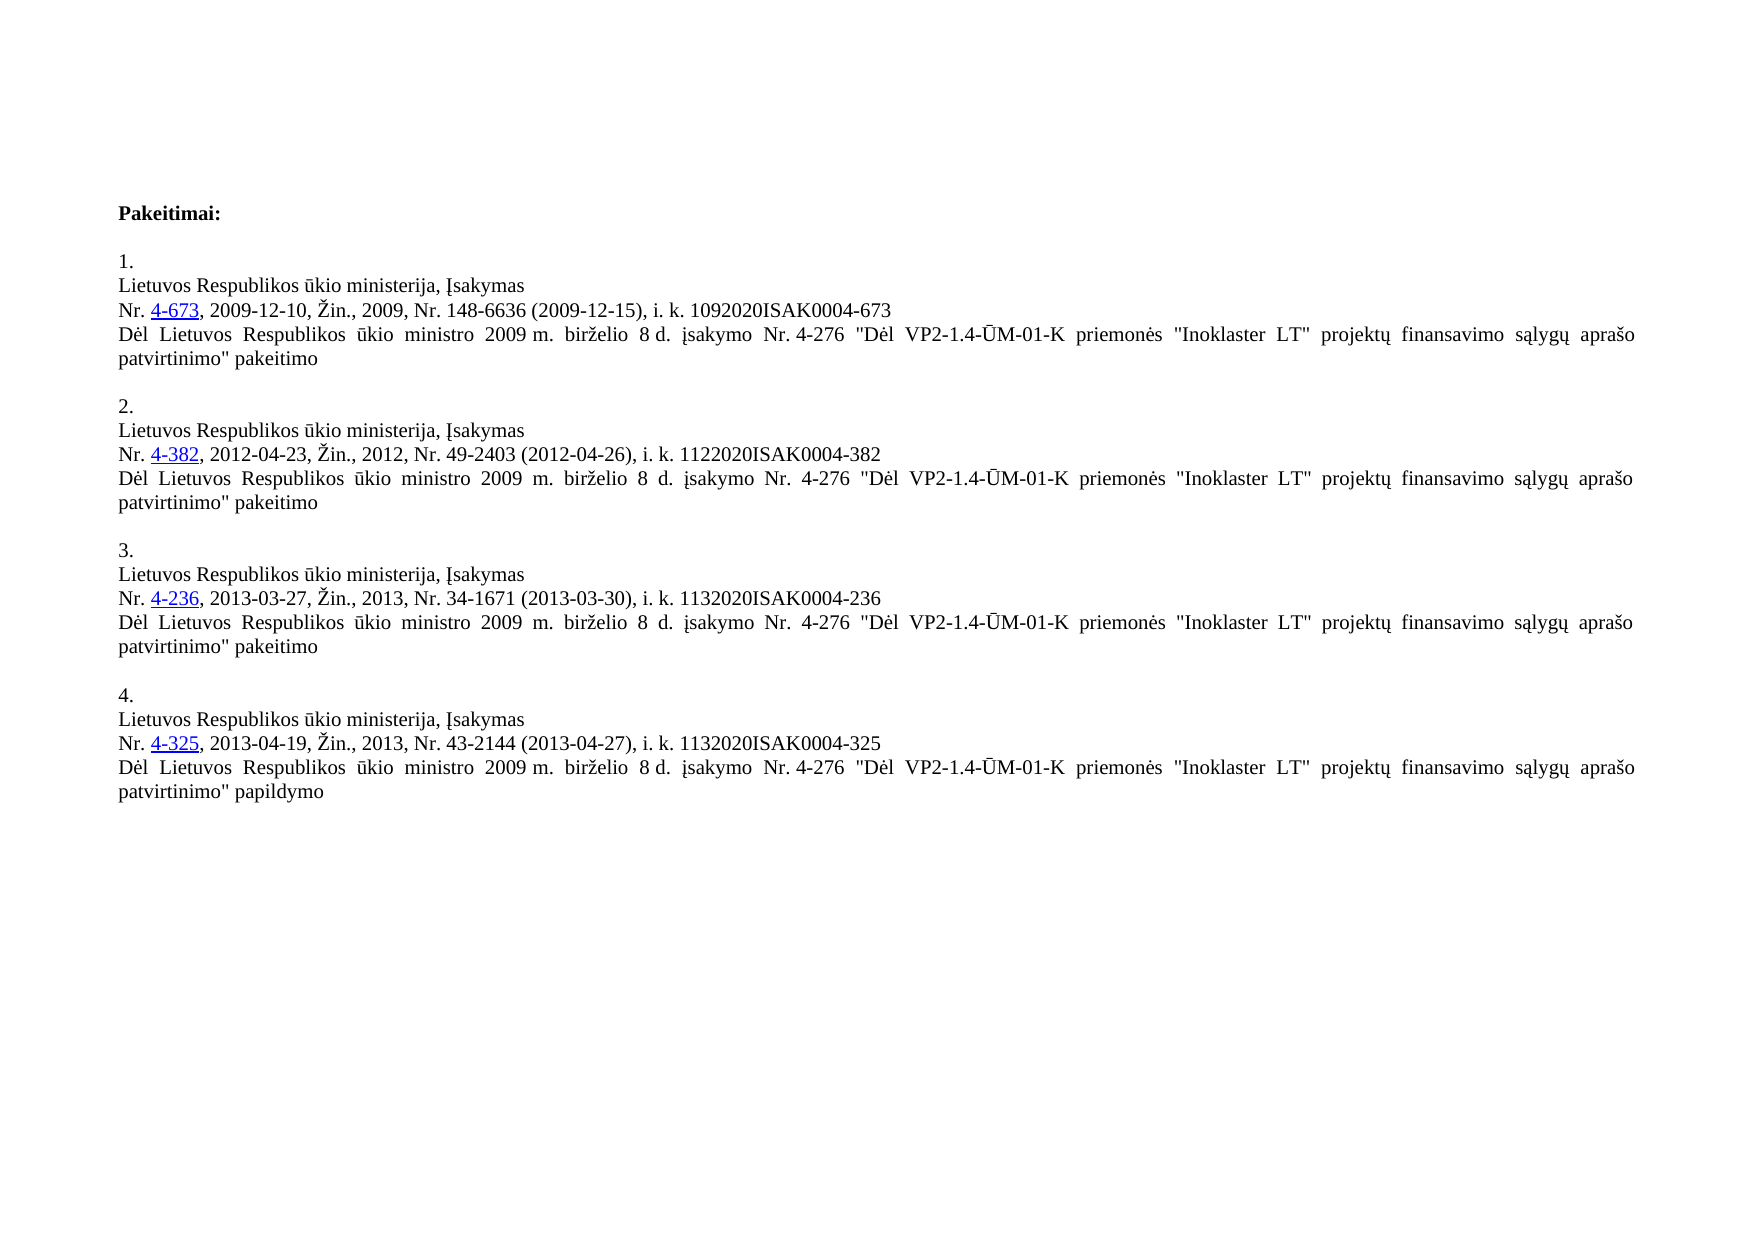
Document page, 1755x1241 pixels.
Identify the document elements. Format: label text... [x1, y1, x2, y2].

text Nr. 4-382, 2012-04-23, Žin., 2012, Nr. 49-2403 (2012-04-26), i. k. 1122020ISAK0004-382 [118, 442, 1636, 466]
text 1. [118, 249, 1636, 273]
text Lietuvos Respublikos ūkio ministerija, Įsakymas [118, 707, 1636, 731]
text Lietuvos Respublikos ūkio ministerija, Įsakymas [118, 273, 1636, 297]
text Pakeitimai: [118, 201, 1636, 225]
text Nr. 4-325, 2013-04-19, Žin., 2013, Nr. 43-2144 (2013-04-27), i. k. 1132020ISAK0004-325 [118, 731, 1636, 755]
text Lietuvos Respublikos ūkio ministerija, Įsakymas [118, 562, 1636, 586]
text 4. [118, 682, 1636, 707]
text Dėl Lietuvos Respublikos ūkio ministro 2009 m. birželio 8 d. įsakymo Nr. 4-276 "Dėl VP2-1.4-ŪM-01-K priemonės "Inoklaster LT" projektų finansavimo sąlygų aprašo patvirtinimo" pakeitimo [118, 466, 1636, 514]
text Dėl Lietuvos Respublikos ūkio ministro 2009 m. birželio 8 d. įsakymo Nr. 4-276 "Dėl VP2-1.4-ŪM-01-K priemonės "Inoklaster LT" projektų finansavimo sąlygų aprašo patvirtinimo" pakeitimo [118, 610, 1636, 658]
text 3. [118, 538, 1636, 562]
text 2. [118, 394, 1636, 418]
text Nr. 4-673, 2009-12-10, Žin., 2009, Nr. 148-6636 (2009-12-15), i. k. 1092020ISAK0004-673 [118, 297, 1636, 322]
text Dėl Lietuvos Respublikos ūkio ministro 2009 m. birželio 8 d. įsakymo Nr. 4-276 "Dėl VP2-1.4-ŪM-01-K priemonės "Inoklaster LT" projektų finansavimo sąlygų aprašo patvirtinimo" pakeitimo [118, 322, 1636, 370]
text Dėl Lietuvos Respublikos ūkio ministro 2009 m. birželio 8 d. įsakymo Nr. 4-276 "Dėl VP2-1.4-ŪM-01-K priemonės "Inoklaster LT" projektų finansavimo sąlygų aprašo patvirtinimo" papildymo [118, 755, 1636, 803]
text Nr. 4-236, 2013-03-27, Žin., 2013, Nr. 34-1671 (2013-03-30), i. k. 1132020ISAK0004-236 [118, 586, 1636, 610]
text Lietuvos Respublikos ūkio ministerija, Įsakymas [118, 418, 1636, 442]
